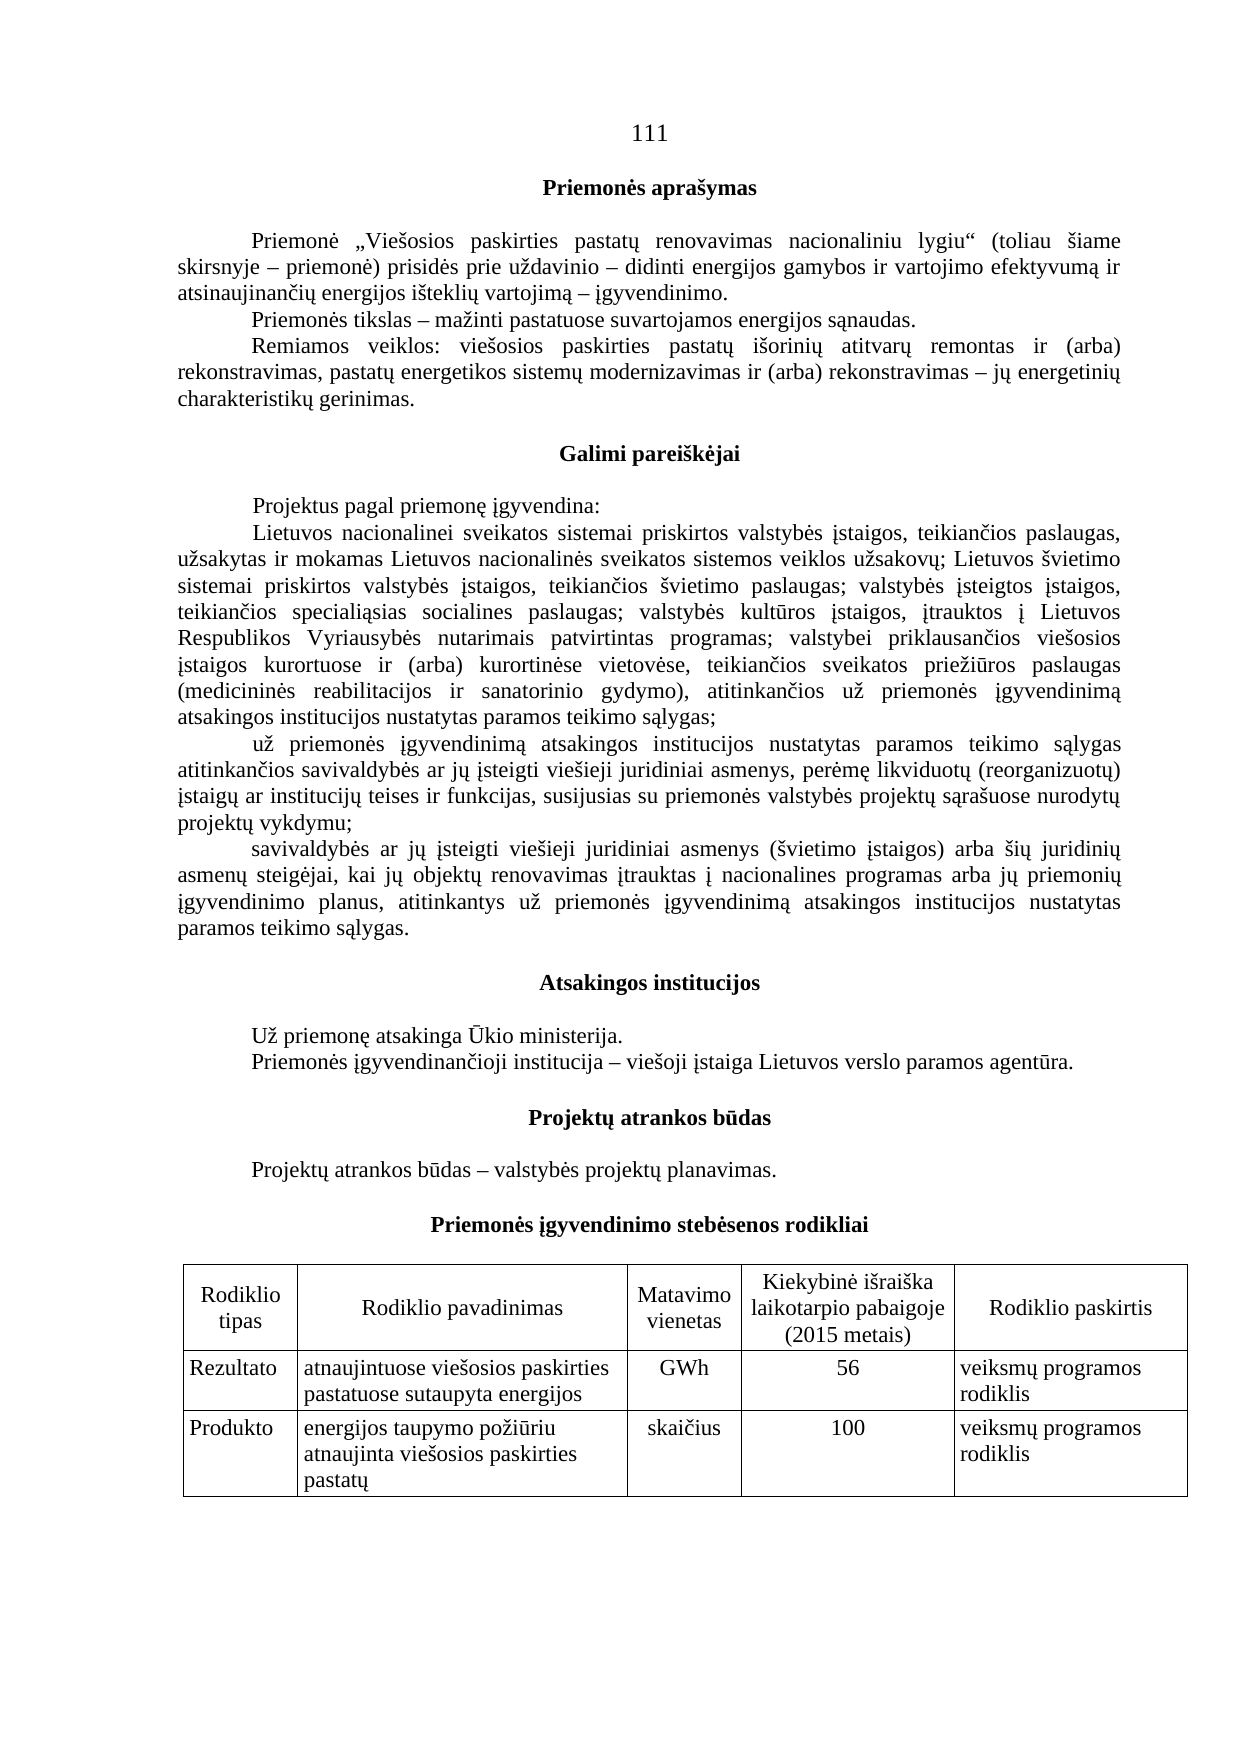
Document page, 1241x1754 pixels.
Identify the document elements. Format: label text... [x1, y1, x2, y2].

text Galimi pareiškėjai [177, 440, 1122, 466]
text Priemonės įgyvendinimo stebėsenos rodikliai [177, 1211, 1122, 1238]
text Priemonės tikslas – mažinti pastatuose suvartojamos energijos sąnaudas. [177, 306, 1122, 332]
table_cell skaičius [628, 1411, 741, 1496]
text savivaldybės ar jų įsteigti viešieji juridiniai asmenys (švietimo įstaigos) arba šių juridinių asmenų steigėjai, kai jų objektų renovavimas įtrauktas į nacionalines programas arba jų priemonių įgyvendinimo planus, atitinkantys už priemonės įgyvendinimą atsakingos institucijos nustatytas paramos teikimo sąlygas. [177, 835, 1122, 941]
table_cell atnaujintuose viešosios paskirties pastatuose sutaupyta energijos [298, 1351, 627, 1409]
table_cell energijos taupymo požiūriu atnaujinta viešosios paskirties pastatų [298, 1411, 627, 1496]
text Priemonės aprašymas [177, 174, 1122, 200]
text Priemonės įgyvendinančioji institucija – viešoji įstaiga Lietuvos verslo paramos agentūra. [177, 1048, 1122, 1075]
table_cell 100 [742, 1411, 954, 1496]
table_header Rodiklio paskirtis [955, 1265, 1187, 1350]
text Projektus pagal priemonę įgyvendina: [177, 493, 1122, 519]
table_cell veiksmų programos rodiklis [955, 1351, 1187, 1409]
table_cell Rezultato [184, 1351, 297, 1409]
text Už priemonę atsakinga Ūkio ministerija. [177, 1022, 1122, 1048]
text Remiamos veiklos: viešosios paskirties pastatų išorinių atitvarų remontas ir (arba) rekonstravimas, pastatų energetikos sistemų modernizavimas ir (arba) rekonstravimas – jų energetinių charakteristikų gerinimas. [177, 332, 1122, 411]
table_header Matavimo vienetas [628, 1265, 741, 1350]
table_cell veiksmų programos rodiklis [955, 1411, 1187, 1496]
text Lietuvos nacionalinei sveikatos sistemai priskirtos valstybės įstaigos, teikiančios paslaugas, užsakytas ir mokamas Lietuvos nacionalinės sveikatos sistemos veiklos užsakovų; Lietuvos švietimo sistemai priskirtos valstybės įstaigos, teikiančios švietimo paslaugas; valstybės įsteigtos įstaigos, teikiančios specialiąsias socialines paslaugas; valstybės kultūros įstaigos, įtrauktos į Lietuvos Respublikos Vyriausybės nutarimais patvirtintas programas; valstybei priklausančios viešosios įstaigos kurortuose ir (arba) kurortinėse vietovėse, teikiančios sveikatos priežiūros paslaugas (medicininės reabilitacijos ir sanatorinio gydymo), atitinkančios už priemonės įgyvendinimą atsakingos institucijos nustatytas paramos teikimo sąlygas; [177, 519, 1122, 730]
table_cell 56 [742, 1351, 954, 1409]
table_header Rodiklio tipas [184, 1265, 297, 1350]
text Atsakingos institucijos [177, 969, 1122, 996]
text Projektų atrankos būdas – valstybės projektų planavimas. [177, 1156, 1122, 1183]
text Projektų atrankos būdas [177, 1103, 1122, 1130]
table_cell Produkto [184, 1411, 297, 1496]
table_header Kiekybinė išraiška laikotarpio pabaigoje (2015 metais) [742, 1265, 954, 1350]
table_header Rodiklio pavadinimas [298, 1265, 627, 1350]
table_cell GWh [628, 1351, 741, 1409]
text Priemonė „Viešosios paskirties pastatų renovavimas nacionaliniu lygiu“ (toliau šiame skirsnyje – priemonė) prisidės prie uždavinio – didinti energijos gamybos ir vartojimo efektyvumą ir atsinaujinančių energijos išteklių vartojimą – įgyvendinimo. [177, 227, 1122, 306]
text už priemonės įgyvendinimą atsakingos institucijos nustatytas paramos teikimo sąlygas atitinkančios savivaldybės ar jų įsteigti viešieji juridiniai asmenys, perėmę likviduotų (reorganizuotų) įstaigų ar institucijų teises ir funkcijas, susijusias su priemonės valstybės projektų sąrašuose nurodytų projektų vykdymu; [177, 730, 1122, 835]
